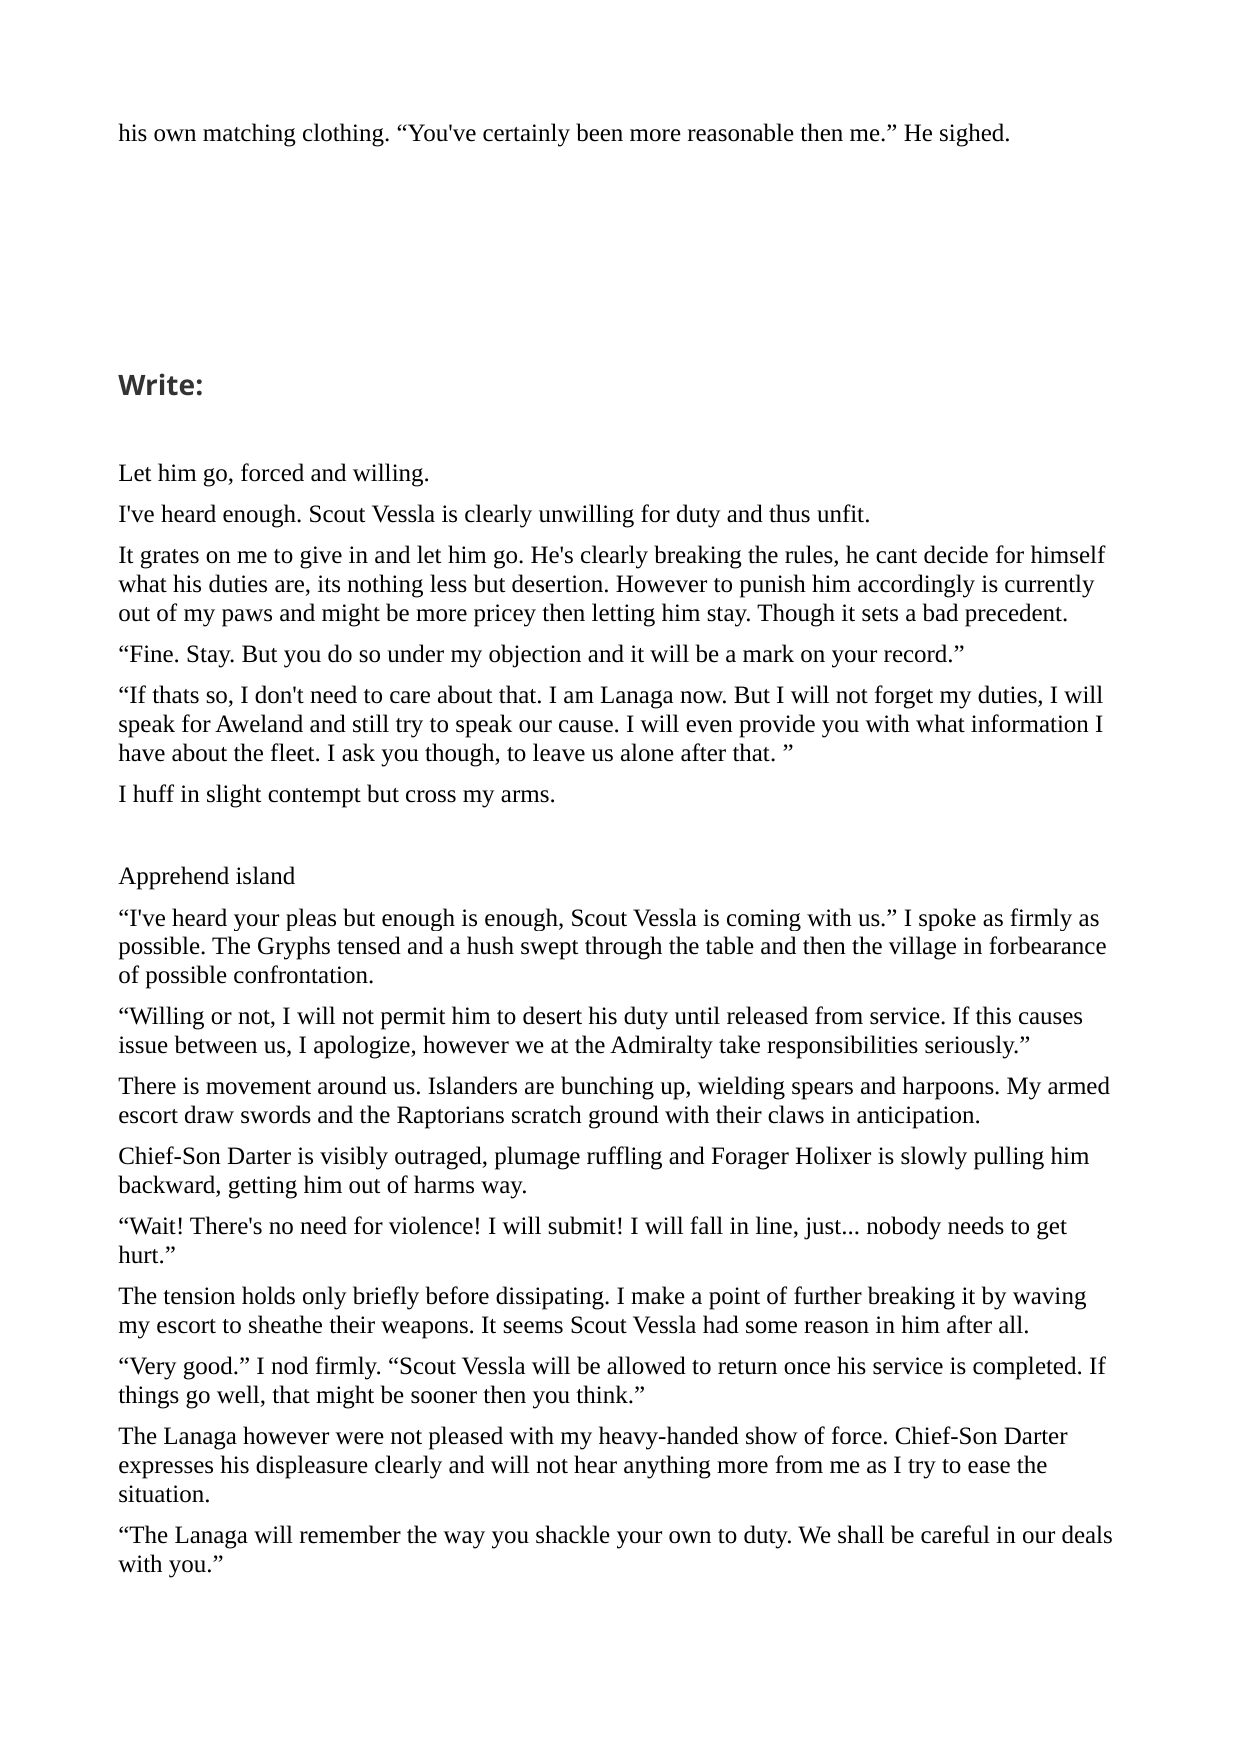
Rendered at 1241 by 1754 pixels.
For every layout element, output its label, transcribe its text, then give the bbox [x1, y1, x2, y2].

text “The Lanaga will remember the way you shackle your own to duty. We shall be careful in our deals with you.” [118, 1520, 1122, 1578]
text It grates on me to give in and let him go. He's clearly breaking the rules, he cant decide for himself what his duties are, its nothing less but desertion. However to punish him accordingly is currently out of my paws and might be more pricey then letting him stay. Though it sets a bad precedent. [118, 540, 1122, 626]
text Chief-Son Darter is visibly outraged, plumage ruffling and Forager Holixer is slowly pulling him backward, getting him out of harms way. [118, 1141, 1122, 1199]
text Let him go, forced and willing. [118, 458, 1122, 486]
text Apprehend island [118, 861, 1122, 890]
text “Wait! There's no need for violence! I will submit! I will fall in line, just... nobody needs to get hurt.” [118, 1211, 1122, 1269]
text “If thats so, I don't need to care about that. I am Lanaga now. But I will not forget my duties, I will speak for Aweland and still try to speak our cause. I will even provide you with what information I have about the fleet. I ask you though, to leave us alone after that. ” [118, 680, 1122, 766]
text I huff in slight contempt but cross my arms. [118, 779, 1122, 808]
text There is movement around us. Islanders are bunching up, wielding spears and harpoons. My armed escort draw swords and the Raptorians scratch ground with their claws in anticipation. [118, 1071, 1122, 1129]
text The tension holds only briefly before dissipating. I make a point of further breaking it by waving my escort to sheathe their weapons. It seems Scout Vessla had some reason in him after all. [118, 1281, 1122, 1339]
text “Very good.” I nod firmly. “Scout Vessla will be allowed to return once his service is completed. If things go well, that might be sooner then you think.” [118, 1351, 1122, 1409]
text “I've heard your pleas but enough is enough, Scout Vessla is coming with us.” I spoke as firmly as possible. The Gryphs tensed and a hush swept through the table and then the village in forbearance of possible confrontation. [118, 903, 1122, 989]
text his own matching clothing. “You've certainly been more reasonable then me.” He sighed. [118, 118, 1122, 147]
text I've heard enough. Scout Vessla is clearly unwilling for duty and thus unfit. [118, 499, 1122, 528]
text The Lanaga however were not pleased with my heavy-handed show of force. Chief-Son Darter expresses his displeasure clearly and will not hear anything more from me as I try to ease the situation. [118, 1421, 1122, 1508]
text “Willing or not, I will not permit him to desert his duty until released from service. If this causes issue between us, I apologize, however we at the Admiralty take responsibilities seriously.” [118, 1001, 1122, 1059]
text Write: [118, 366, 1122, 404]
text “Fine. Stay. But you do so under my objection and it will be a mark on your record.” [118, 639, 1122, 668]
